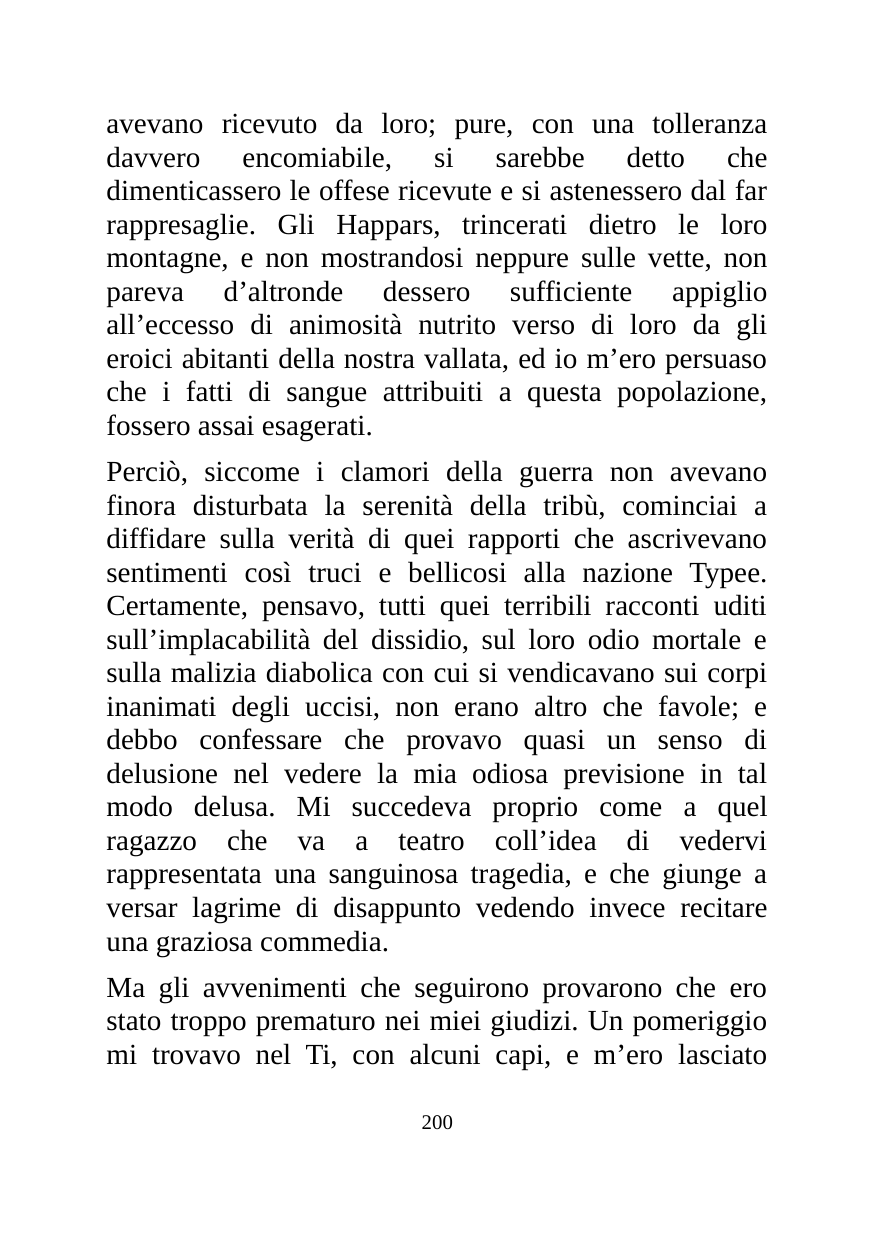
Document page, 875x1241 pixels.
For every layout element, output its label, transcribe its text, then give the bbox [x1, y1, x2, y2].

text avevano ricevuto da loro; pure, con una tolleranza davvero encomiabile, si sarebbe detto che dimenticassero le offese ricevute e si astenessero dal far rappresaglie. Gli Happars, trincerati dietro le loro montagne, e non mostrandosi neppure sulle vette, non pareva d’altronde dessero sufficiente appiglio all’eccesso di animosità nutrito verso di loro da gli eroici abitanti della nostra vallata, ed io m’ero persuaso che i fatti di sangue attribuiti a questa popolazione, fossero assai esagerati. [106, 106, 768, 442]
text Perciò, siccome i clamori della guerra non avevano finora disturbata la serenità della tribù, cominciai a diffidare sulla verità di quei rapporti che ascrivevano sentimenti così truci e bellicosi alla nazione Typee. Certamente, pensavo, tutti quei terribili racconti uditi sull’implacabilità del dissidio, sul loro odio mortale e sulla malizia diabolica con cui si vendicavano sui corpi inanimati degli uccisi, non erano altro che favole; e debbo confessare che provavo quasi un senso di delusione nel vedere la mia odiosa previsione in tal modo delusa. Mi succedeva proprio come a quel ragazzo che va a teatro coll’idea di vedervi rappresentata una sanguinosa tragedia, e che giunge a versar lagrime di disappunto vedendo invece recitare una graziosa commedia. [106, 454, 768, 957]
text Ma gli avvenimenti che seguirono provarono che ero stato troppo prematuro nei miei giudizi. Un pomeriggio mi trovavo nel Ti, con alcuni capi, e m’ero lasciato [106, 970, 768, 1070]
